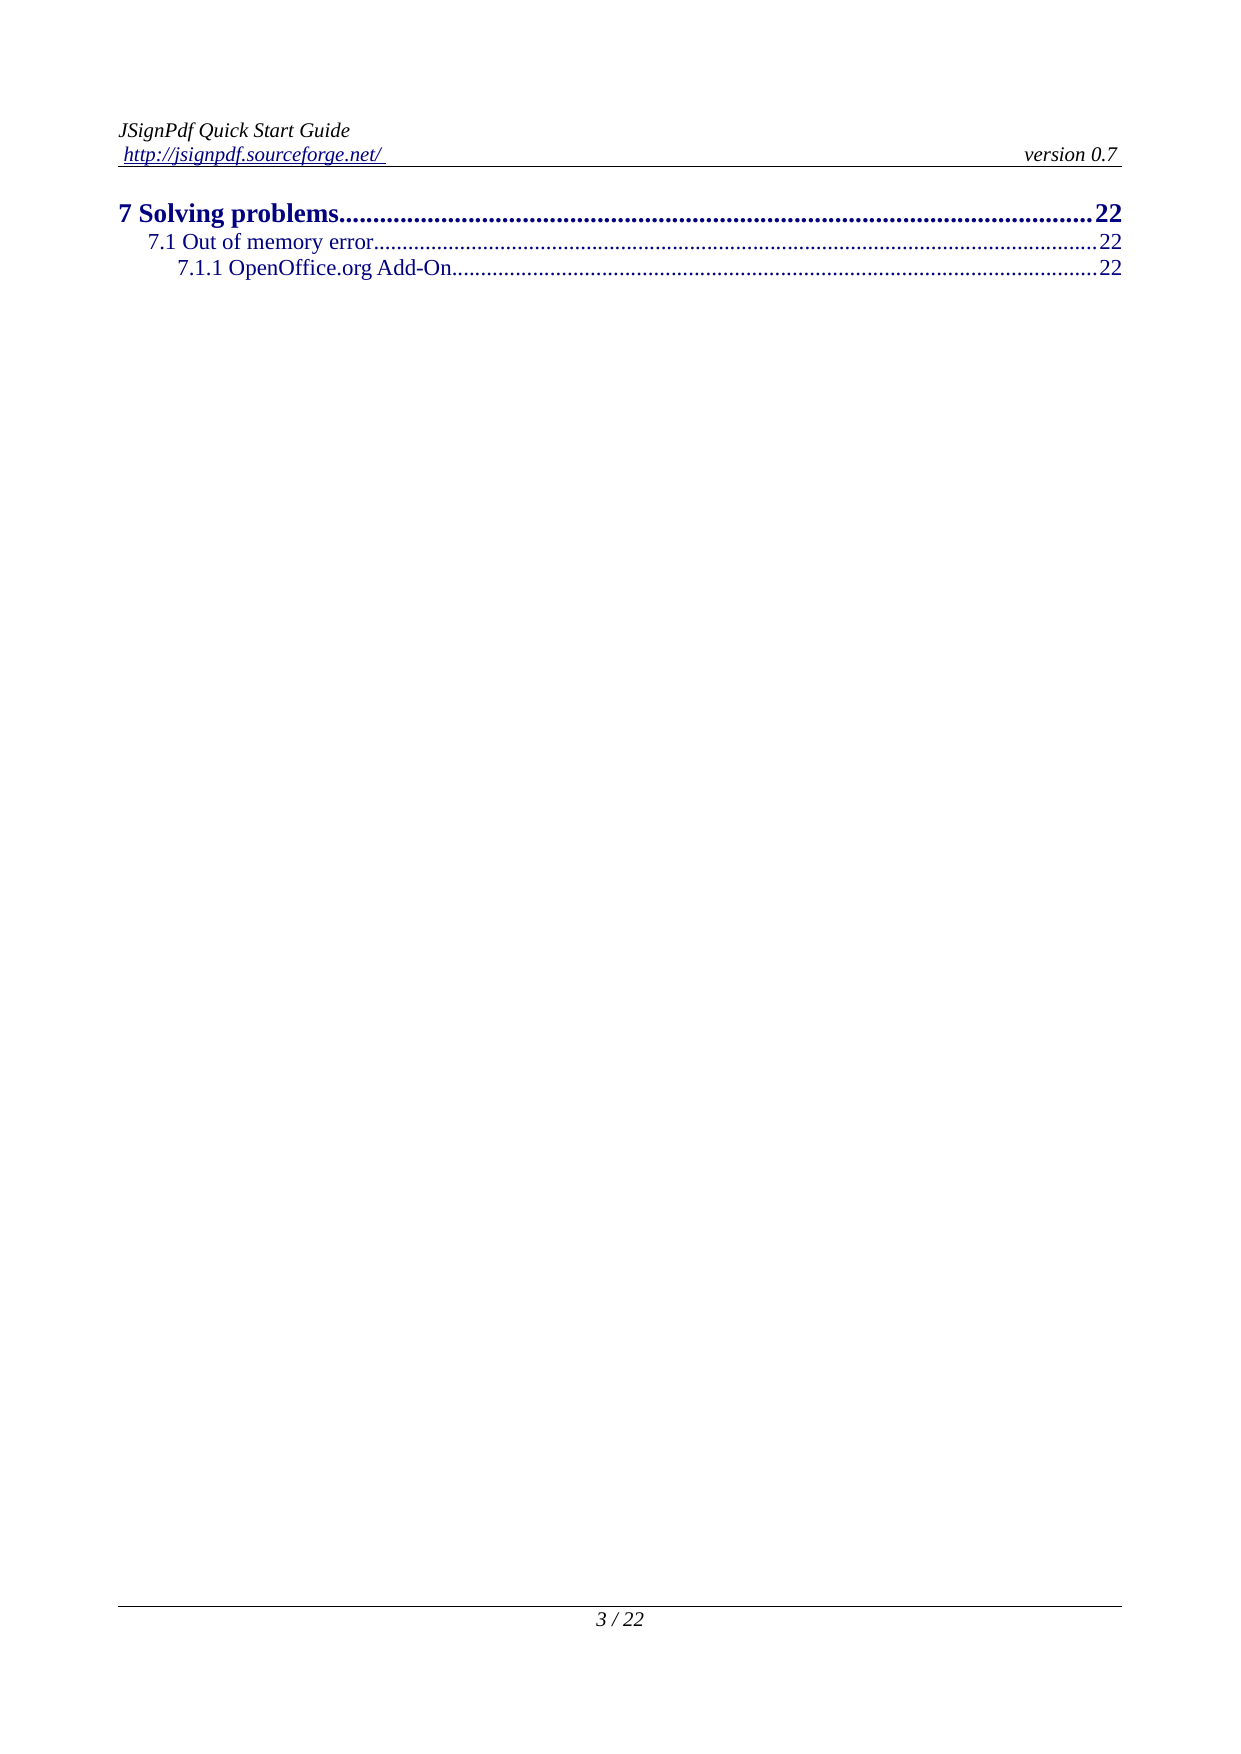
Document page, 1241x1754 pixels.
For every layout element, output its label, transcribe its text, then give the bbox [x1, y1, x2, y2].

text 7 Solving problems 22 [118, 197, 1122, 228]
text 7.1.1 OpenOffice.org Add-On 22 [177, 254, 1122, 281]
text 7.1 Out of memory error 22 [148, 228, 1122, 254]
